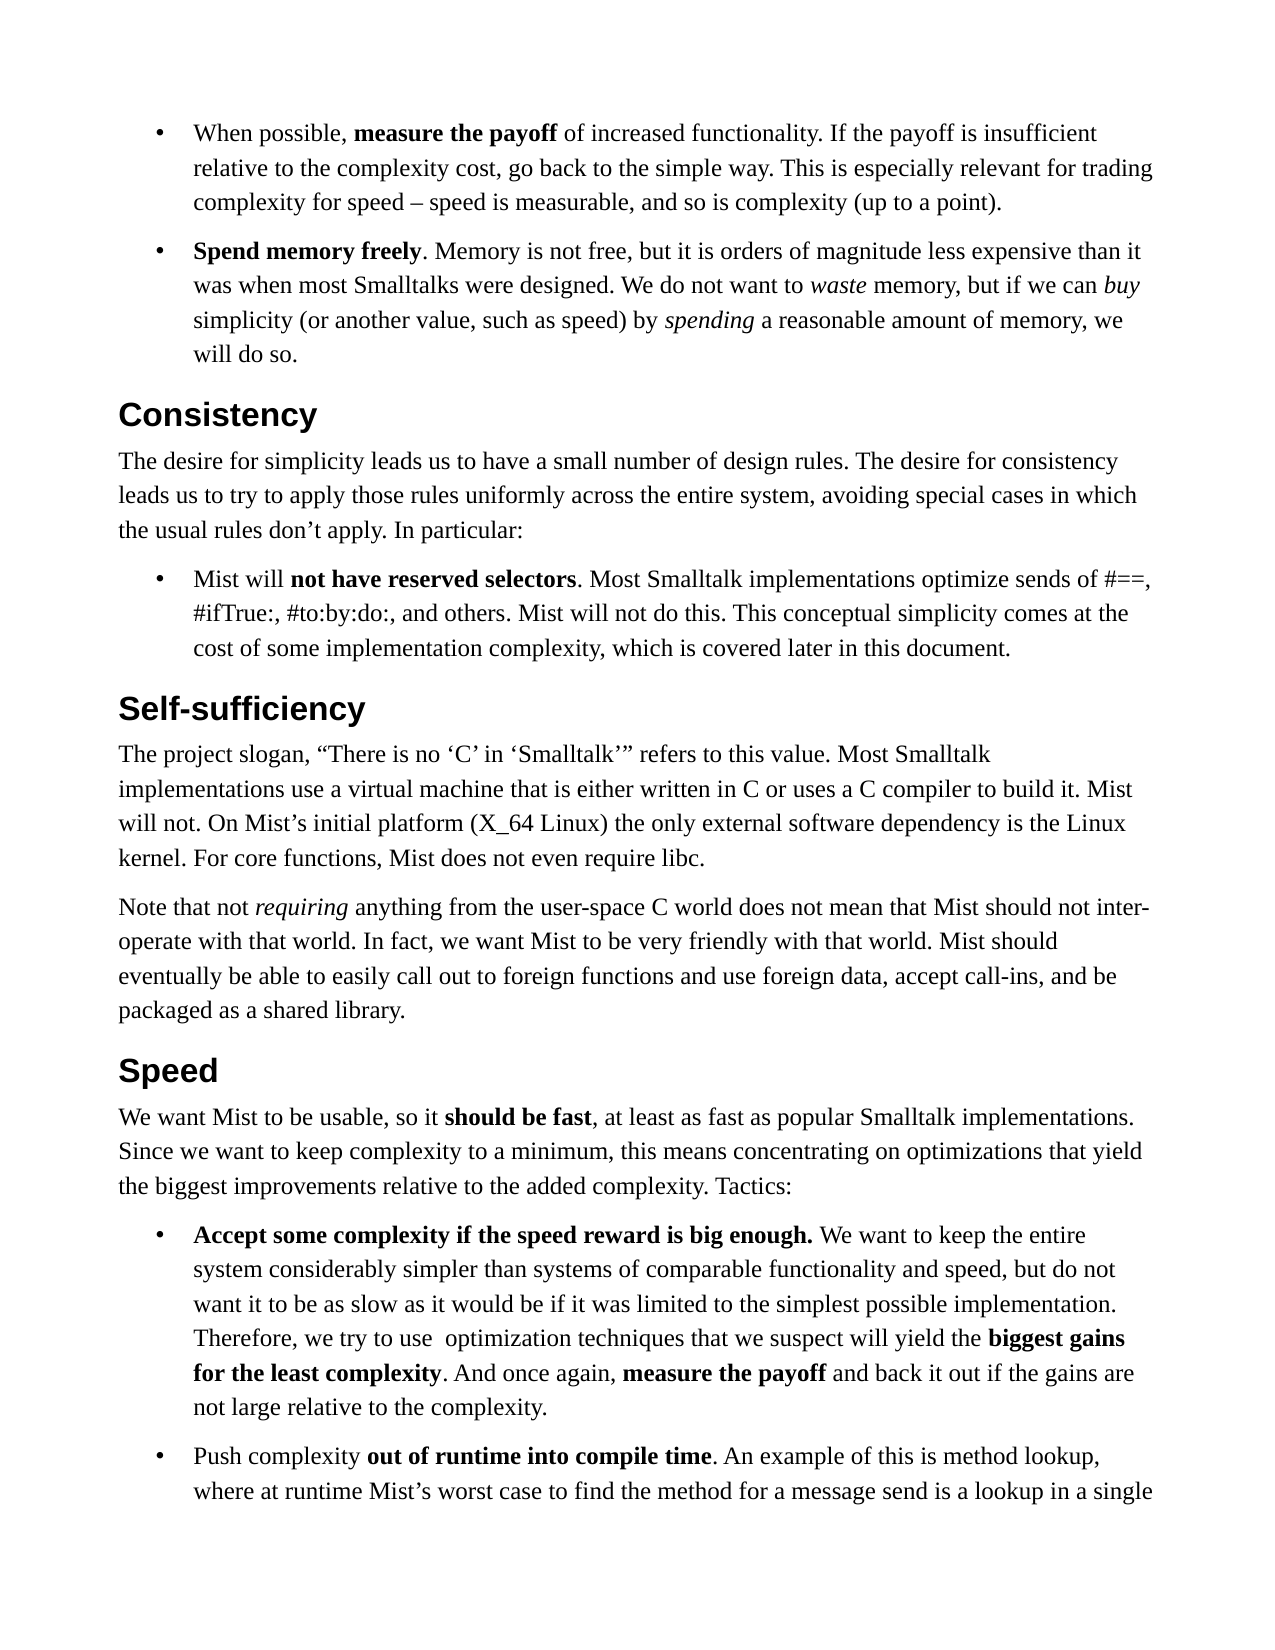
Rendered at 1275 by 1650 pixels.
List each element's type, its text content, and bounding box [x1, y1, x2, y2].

text The desire for simplicity leads us to have a small number of design rules. The desire for consistency leads us to try to apply those rules uniformly across the entire system, avoiding special cases in which the usual rules don’t apply. In particular: [118, 446, 1157, 544]
text The project slogan, “There is no ‘C’ in ‘Smalltalk’” refers to this value. Most Smalltalk implementations use a virtual machine that is either written in C or uses a C compiler to build it. Mist will not. On Mist’s initial platform (X_64 Linux) the only external software dependency is the Linux kernel. For core functions, Mist does not even require libc. [118, 739, 1157, 872]
list Mist will not have reserved selectors. Most Smalltalk implementations optimize sends of #==, #ifTrue:, #to:by:do:, and others. Mist will not do this. This conceptual simplicity comes at the cost of some implementation complexity, which is covered later in this document. [156, 564, 1157, 662]
list When possible, measure the payoff of increased functionality. If the payoff is insufficient relative to the complexity cost, go back to the simple way. This is especially relevant for trading complexity for speed – speed is measurable, and so is complexity (up to a point). [156, 118, 1157, 216]
list Push complexity out of runtime into compile time. An example of this is method lookup, where at runtime Mist’s worst case to find the method for a message send is a lookup in a single [156, 1441, 1157, 1504]
text We want Mist to be usable, so it should be fast, at least as fast as popular Smalltalk implementations. Since we want to keep complexity to a minimum, this means concentrating on optimizations that yield the biggest improvements relative to the added complexity. Tactics: [118, 1102, 1157, 1199]
subtitle Speed [118, 1051, 1157, 1089]
subtitle Consistency [118, 395, 1157, 433]
text Note that not requiring anything from the user-space C world does not mean that Mist should not inter-operate with that world. In fact, we want Mist to be very friendly with that world. Mist should eventually be able to easily call out to foreign functions and use foreign data, accept call-ins, and be packaged as a shared library. [118, 892, 1157, 1024]
list Accept some complexity if the speed reward is big enough. We want to keep the entire system considerably simpler than systems of comparable functionality and speed, but do not want it to be as slow as it would be if it was limited to the simplest possible implementation. Therefore, we try to use optimization techniques that we suspect will yield the biggest gains for the least complexity. And once again, measure the payoff and back it out if the gains are not large relative to the complexity. [156, 1220, 1157, 1421]
subtitle Self-sufficiency [118, 688, 1157, 727]
list Spend memory freely. Memory is not free, but it is orders of magnitude less expensive than it was when most Smalltalks were designed. We do not want to waste memory, but if we can buy simplicity (or another value, such as speed) by spending a reasonable amount of memory, we will do so. [156, 236, 1157, 368]
